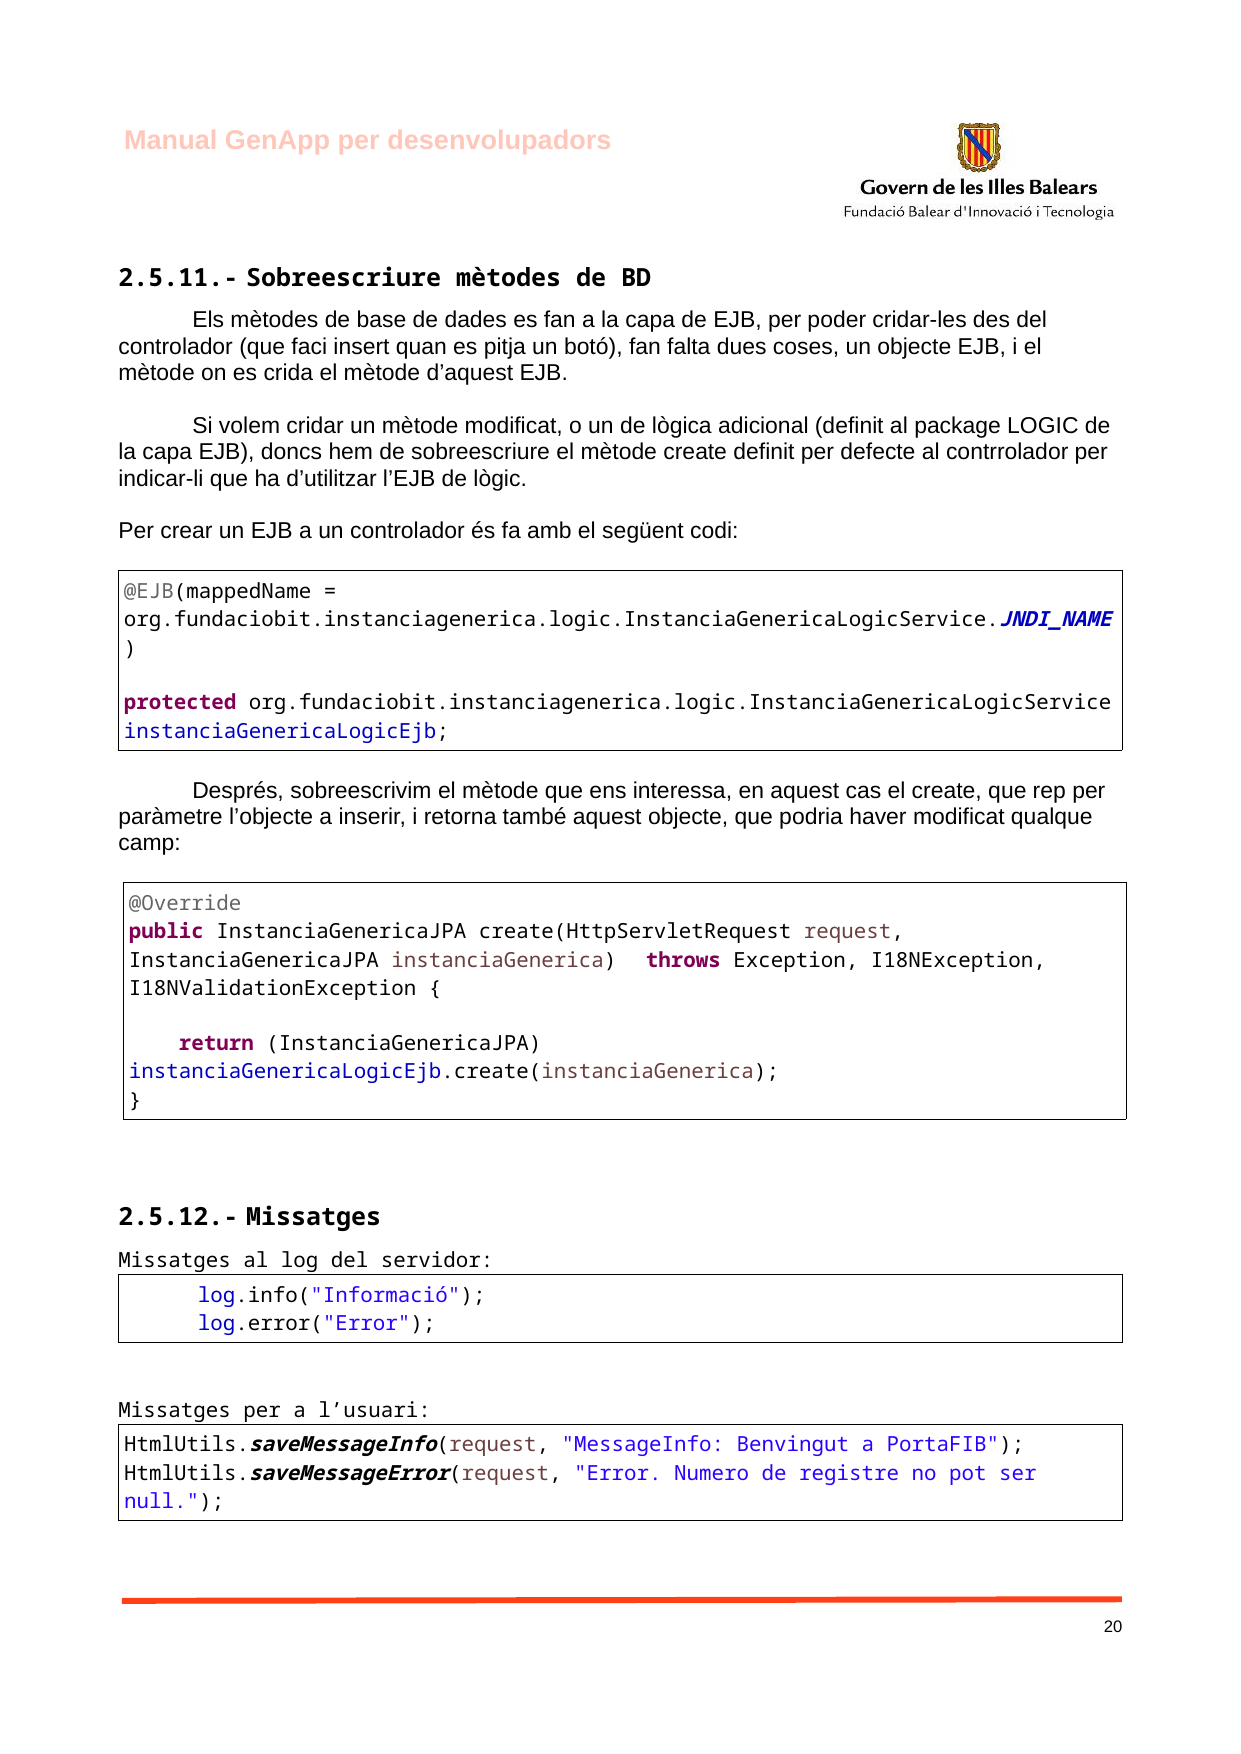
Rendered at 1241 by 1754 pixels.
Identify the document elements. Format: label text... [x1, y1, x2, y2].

text Missatges al log del servidor: [118, 1245, 1122, 1274]
text Missatges per a l’usuari: [118, 1395, 1122, 1423]
text Per crear un EJB a un controlador és fa amb el següent codi: [118, 517, 1122, 544]
text Després, sobreescrivim el mètode que ens interessa, en aquest cas el create, que rep per paràmetre l’objecte a inserir, i retorna també aquest objecte, que podria haver modificat qualque camp: [118, 777, 1122, 856]
table_header HtmlUtils.saveMessageInfo(request, "MessageInfo: Benvingut a PortaFIB"); HtmlUtils.saveMessageError(request, "Error. Numero de registre no pot ser null."); [119, 1425, 1122, 1520]
table_header log.info("Informació"); log.error("Error"); [119, 1275, 1122, 1342]
table_header @EJB(mappedName = org.fundaciobit.instanciagenerica.logic.InstanciaGenericaLogicService.JNDI_NAME) protected org.fundaciobit.instanciagenerica.logic.InstanciaGenericaLogicService instanciaGenericaLogicEjb; [119, 571, 1122, 750]
subtitle Sobreescriure mètodes de BD [118, 260, 1122, 294]
text Si volem cridar un mètode modificat, o un de lògica adicional (definit al package LOGIC de la capa EJB), doncs hem de sobreescriure el mètode create definit per defecte al contrrolador per indicar-li que ha d’utilitzar l’EJB de lògic. [118, 412, 1122, 491]
table_header @Override public InstanciaGenericaJPA create(HttpServletRequest request, InstanciaGenericaJPA instanciaGenerica) throws Exception, I18NException, I18NValidationException { return (InstanciaGenericaJPA) instanciaGenericaLogicEjb.create(instanciaGenerica); } [124, 883, 1126, 1119]
text Els mètodes de base de dades es fan a la capa de EJB, per poder cridar-les des del controlador (que faci insert quan es pitja un botó), fan falta dues coses, un objecte EJB, i el mètode on es crida el mètode d’aquest EJB. [118, 306, 1122, 386]
picture [840, 123, 1117, 220]
subtitle Missatges [118, 1199, 1122, 1233]
